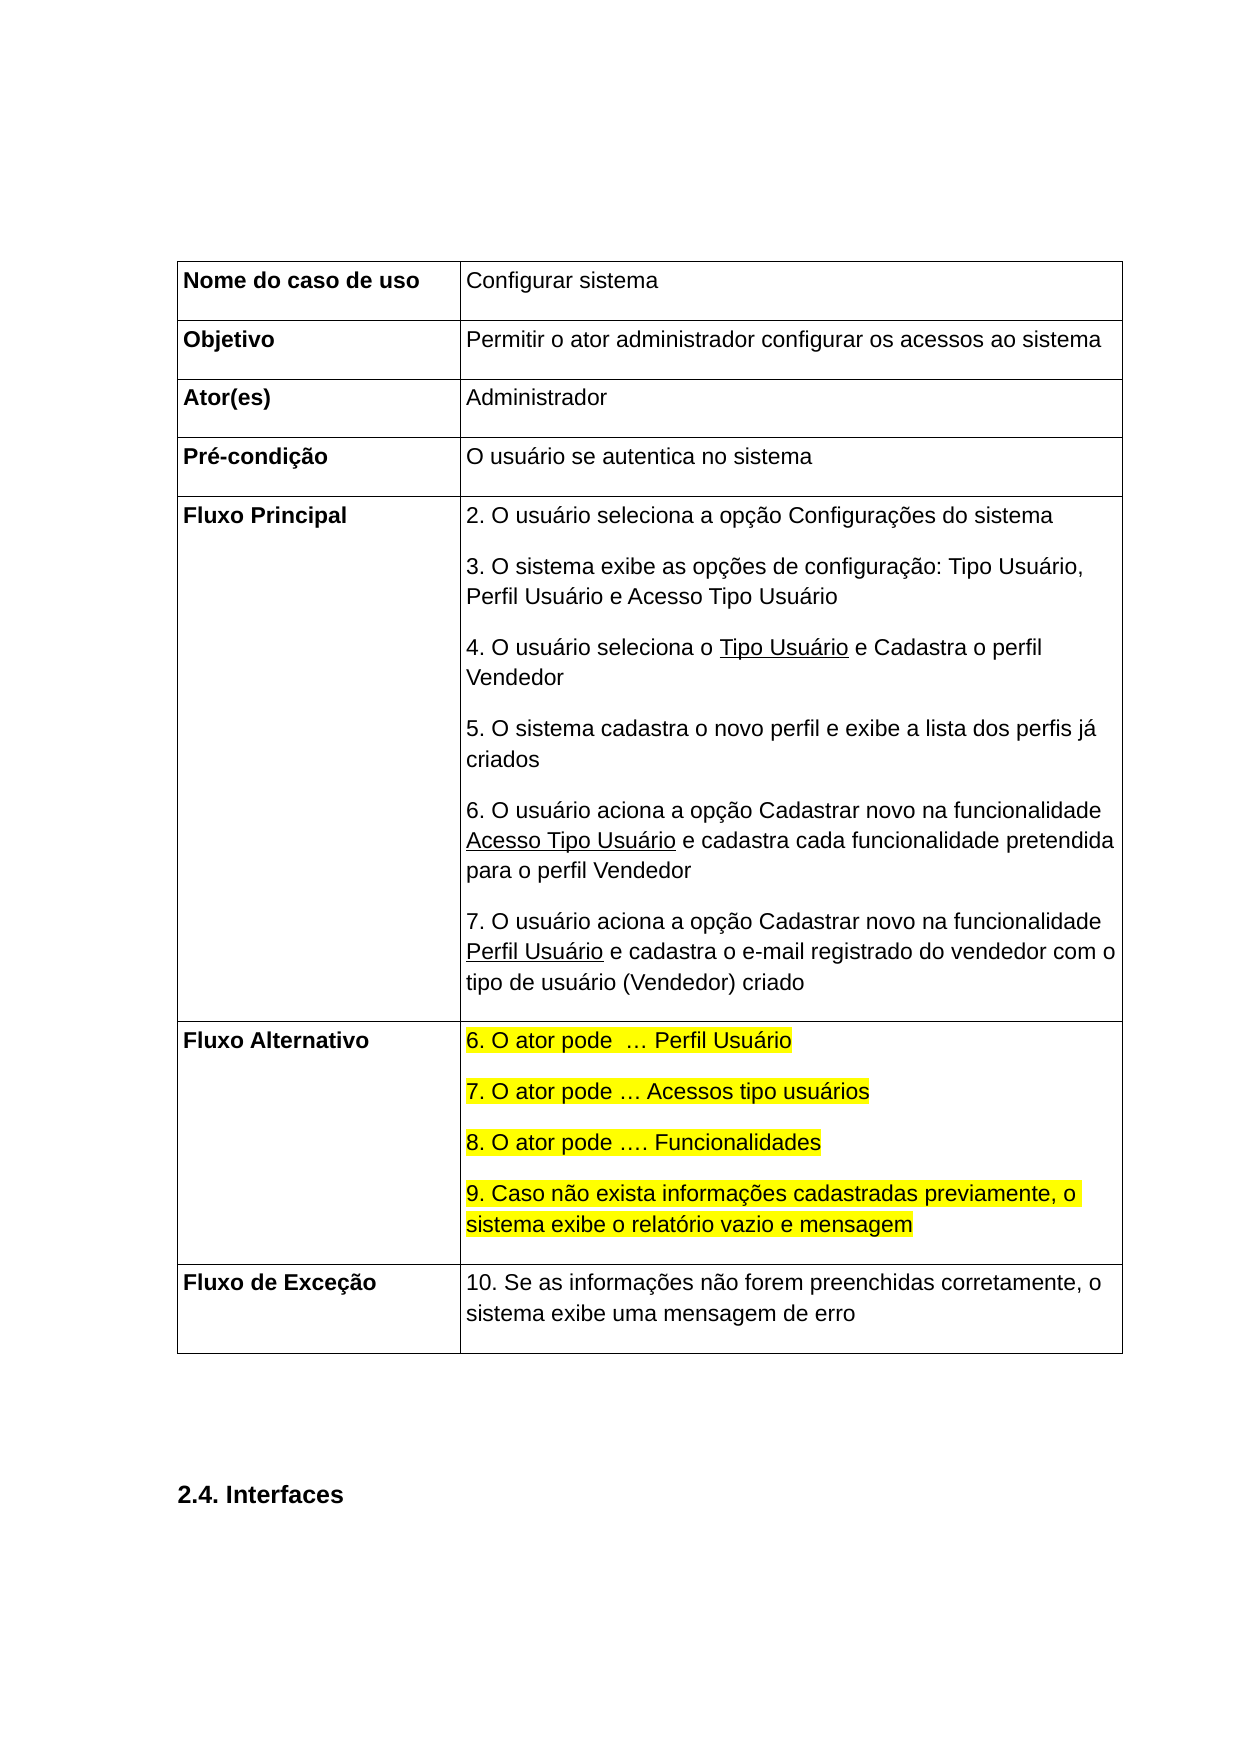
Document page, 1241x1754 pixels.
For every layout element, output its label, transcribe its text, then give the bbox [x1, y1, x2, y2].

table_cell 10. Se as informações não forem preenchidas corretamente, o sistema exibe uma mensagem de erro [461, 1265, 1122, 1352]
table_header Configurar sistema [461, 262, 1122, 320]
subtitle 2.4. Interfaces [177, 1480, 1122, 1509]
table_header Nome do caso de uso [178, 262, 460, 320]
table_cell Fluxo de Exceção [178, 1265, 460, 1352]
table_cell Administrador [461, 380, 1122, 437]
table_cell Pré-condição [178, 438, 460, 496]
table_cell 2. O usuário seleciona a opção Configurações do sistema 3. O sistema exibe as opções de configuração: Tipo Usuário, Perfil Usuário e Acesso Tipo Usuário 4. O usuário seleciona o Tipo Usuário e Cadastra o perfil Vendedor 5. O sistema cadastra o novo perfil e exibe a lista dos perfis já criados 6. O usuário aciona a opção Cadastrar novo na funcionalidade Acesso Tipo Usuário e cadastra cada funcionalidade pretendida para o perfil Vendedor 7. O usuário aciona a opção Cadastrar novo na funcionalidade Perfil Usuário e cadastra o e-mail registrado do vendedor com o tipo de usuário (Vendedor) criado [461, 497, 1122, 1021]
table_cell Ator(es) [178, 380, 460, 437]
table_cell Permitir o ator administrador configurar os acessos ao sistema [461, 321, 1122, 378]
table_cell Fluxo Principal [178, 497, 460, 1021]
table_cell 6. O ator pode … Perfil Usuário 7. O ator pode … Acessos tipo usuários 8. O ator pode …. Funcionalidades 9. Caso não exista informações cadastradas previamente, o sistema exibe o relatório vazio e mensagem [461, 1022, 1122, 1263]
table_cell O usuário se autentica no sistema [461, 438, 1122, 496]
table_cell Objetivo [178, 321, 460, 378]
table_cell Fluxo Alternativo [178, 1022, 460, 1263]
